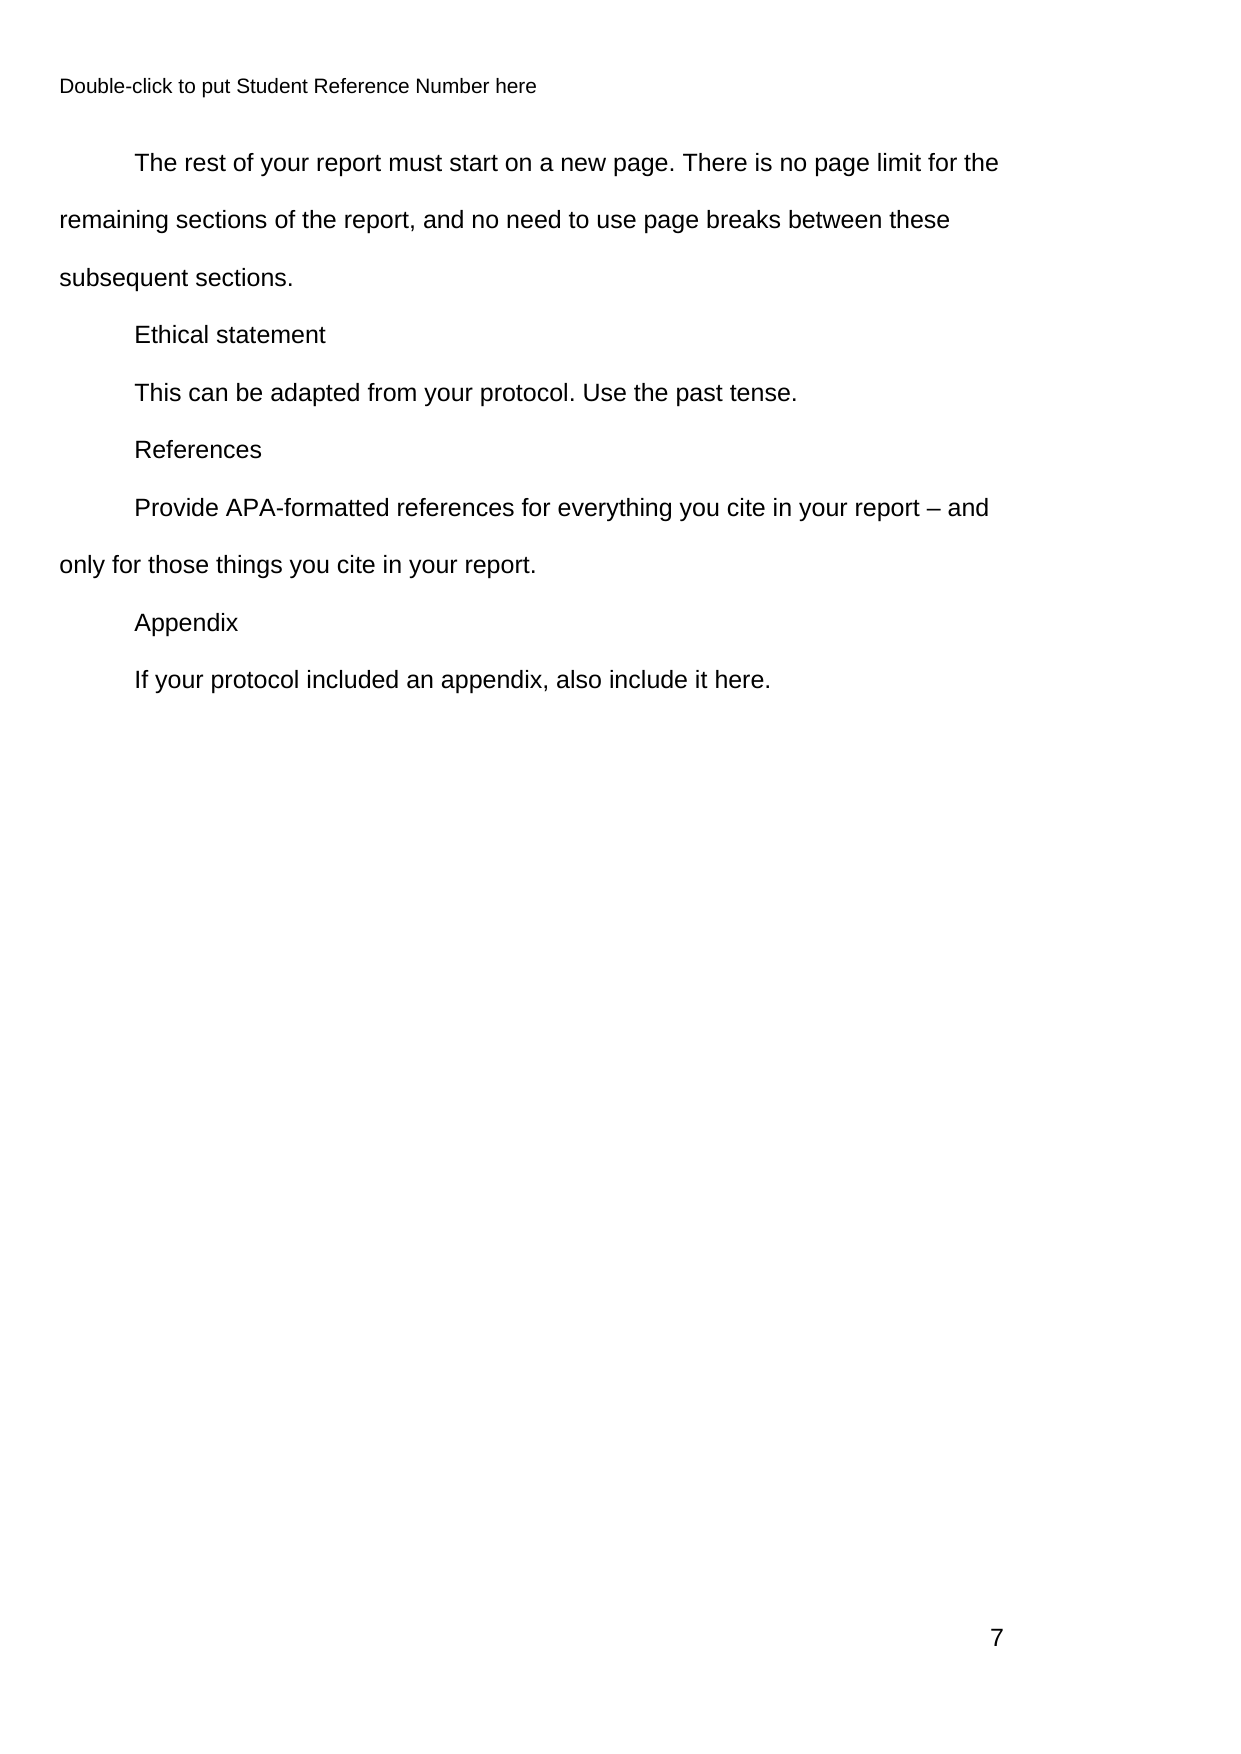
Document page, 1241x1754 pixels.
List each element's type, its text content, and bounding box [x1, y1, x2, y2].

text Ethical statement [59, 320, 1004, 349]
text If your protocol included an appendix, also include it here. [59, 665, 1004, 694]
text Provide APA-formatted references for everything you cite in your report – and only for those things you cite in your report. [59, 493, 1004, 579]
text The rest of your report must start on a new page. There is no page limit for the remaining sections of the report, and no need to use page breaks between these subsequent sections. [59, 148, 1004, 291]
text References [59, 435, 1004, 464]
text This can be adapted from your protocol. Use the past tense. [59, 378, 1004, 406]
text Appendix [59, 608, 1004, 636]
